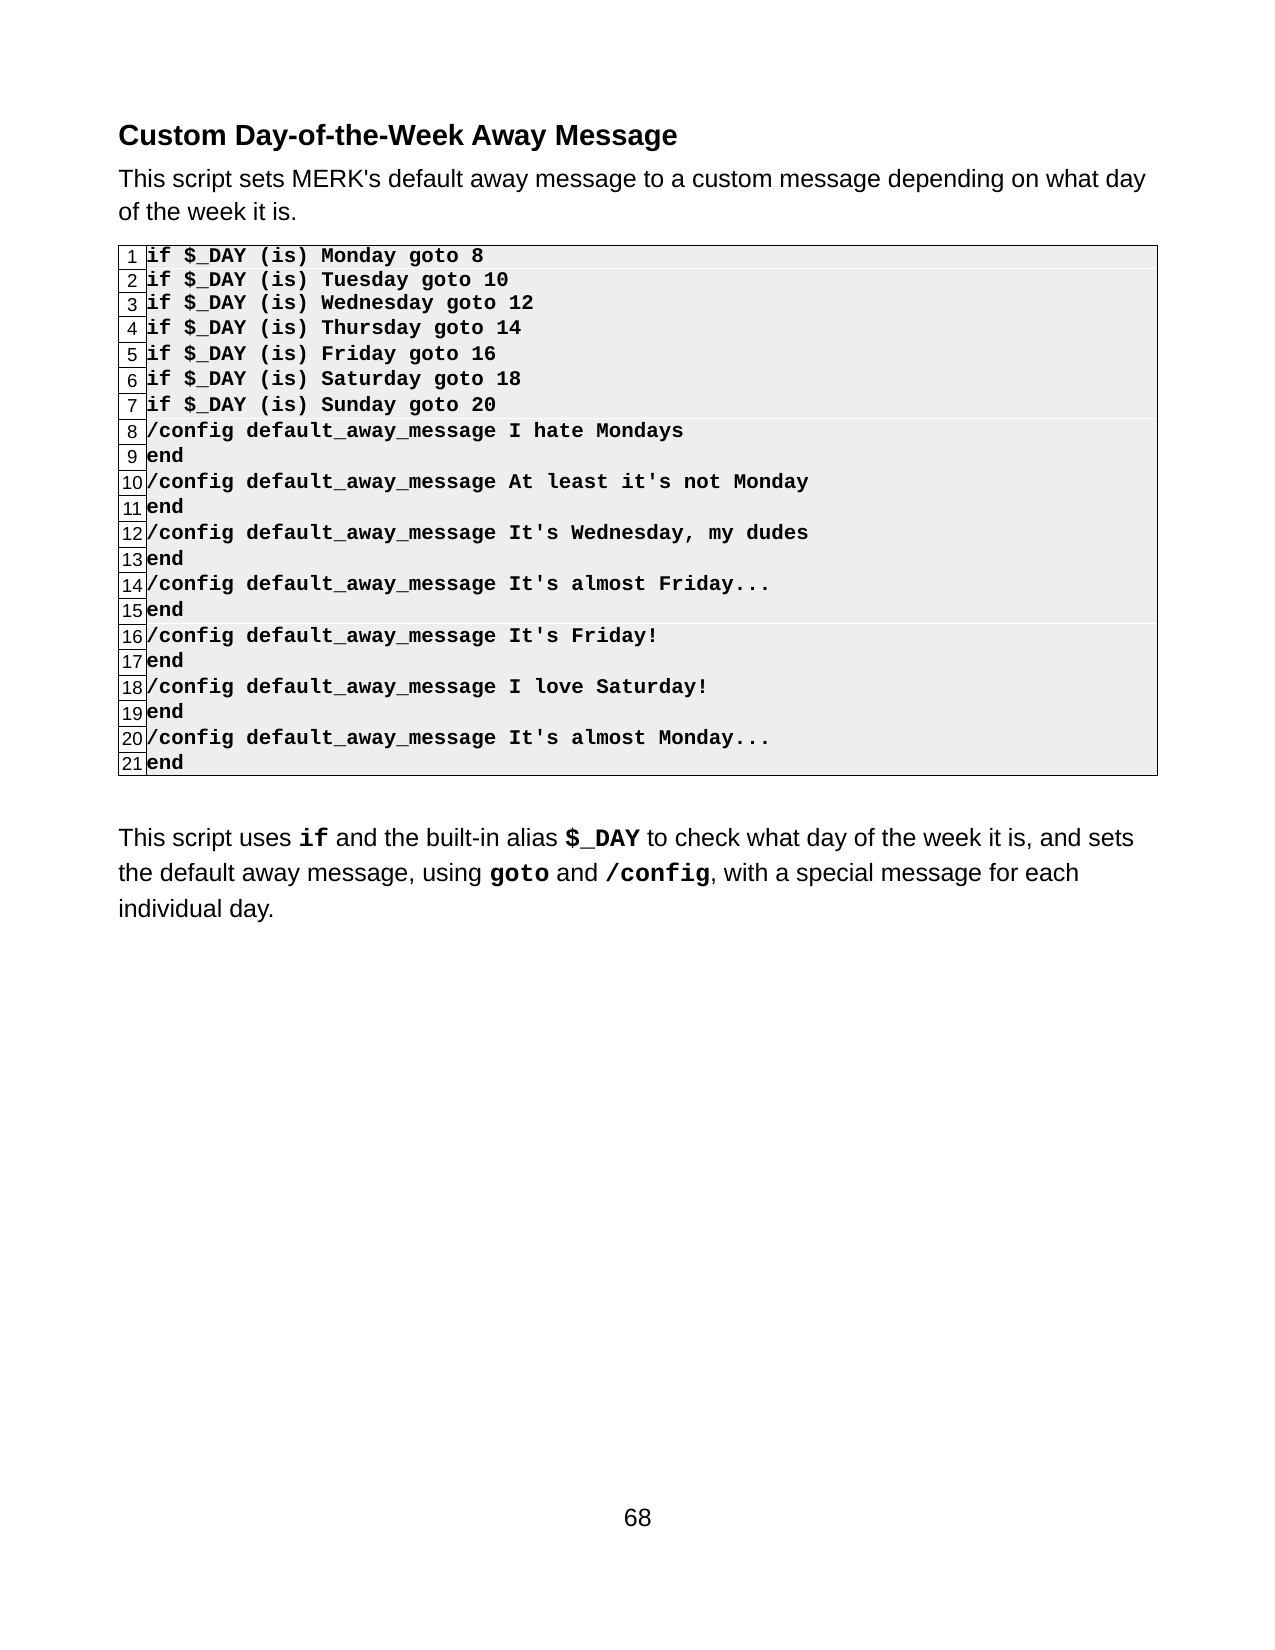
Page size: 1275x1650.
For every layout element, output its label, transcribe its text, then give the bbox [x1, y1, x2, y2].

table_header if $_DAY (is) Monday goto 8 [147, 246, 1157, 268]
table_cell 18 [119, 676, 146, 700]
table_cell 8 [119, 420, 146, 444]
table_cell 9 [119, 445, 146, 470]
table_cell 15 [119, 599, 146, 623]
table_cell end [147, 495, 1157, 521]
table_cell if $_DAY (is) Wednesday goto 12 [147, 292, 1157, 316]
table_cell 11 [119, 496, 146, 521]
table_cell if $_DAY (is) Friday goto 16 [147, 342, 1157, 367]
table_cell /config default_away_message It's almost Monday... [147, 726, 1157, 752]
table_cell end [147, 752, 1157, 775]
table_cell if $_DAY (is) Sunday goto 20 [147, 393, 1157, 418]
text This script uses if and the built-in alias $_DAY to check what day of the week it is, and sets the default away message, using goto and /config, with a special message for each individual day. [118, 823, 1157, 922]
table_cell 2 [119, 270, 146, 292]
table_cell if $_DAY (is) Thursday goto 14 [147, 316, 1157, 342]
table_cell 13 [119, 548, 146, 572]
table_cell 12 [119, 522, 146, 547]
table_cell 14 [119, 573, 146, 598]
table_cell 20 [119, 727, 146, 752]
table_cell 7 [119, 394, 146, 418]
table_header 1 [119, 246, 146, 268]
subtitle Custom Day-of-the-Week Away Message [118, 118, 1157, 152]
table_cell 6 [119, 368, 146, 393]
table_cell end [147, 700, 1157, 726]
table_cell /config default_away_message It's Friday! [147, 624, 1157, 649]
table_cell 3 [119, 293, 146, 316]
table_cell 16 [119, 625, 146, 649]
table_cell /config default_away_message I love Saturday! [147, 675, 1157, 700]
table_cell /config default_away_message It's Wednesday, my dudes [147, 521, 1157, 547]
table_cell if $_DAY (is) Tuesday goto 10 [147, 269, 1157, 292]
table_cell if $_DAY (is) Saturday goto 18 [147, 367, 1157, 393]
table_cell end [147, 649, 1157, 675]
table_cell /config default_away_message At least it's not Monday [147, 470, 1157, 495]
table_cell 5 [119, 343, 146, 367]
table_cell 10 [119, 471, 146, 495]
text This script sets MERK's default away message to a custom message depending on what day of the week it is. [118, 164, 1157, 226]
table_cell 17 [119, 650, 146, 675]
table_cell end [147, 444, 1157, 470]
table_cell 4 [119, 317, 146, 342]
table_cell /config default_away_message It's almost Friday... [147, 572, 1157, 598]
table_cell /config default_away_message I hate Mondays [147, 419, 1157, 444]
table_cell end [147, 598, 1157, 623]
table_cell 19 [119, 701, 146, 726]
table_cell end [147, 547, 1157, 572]
table_cell 21 [119, 753, 146, 775]
